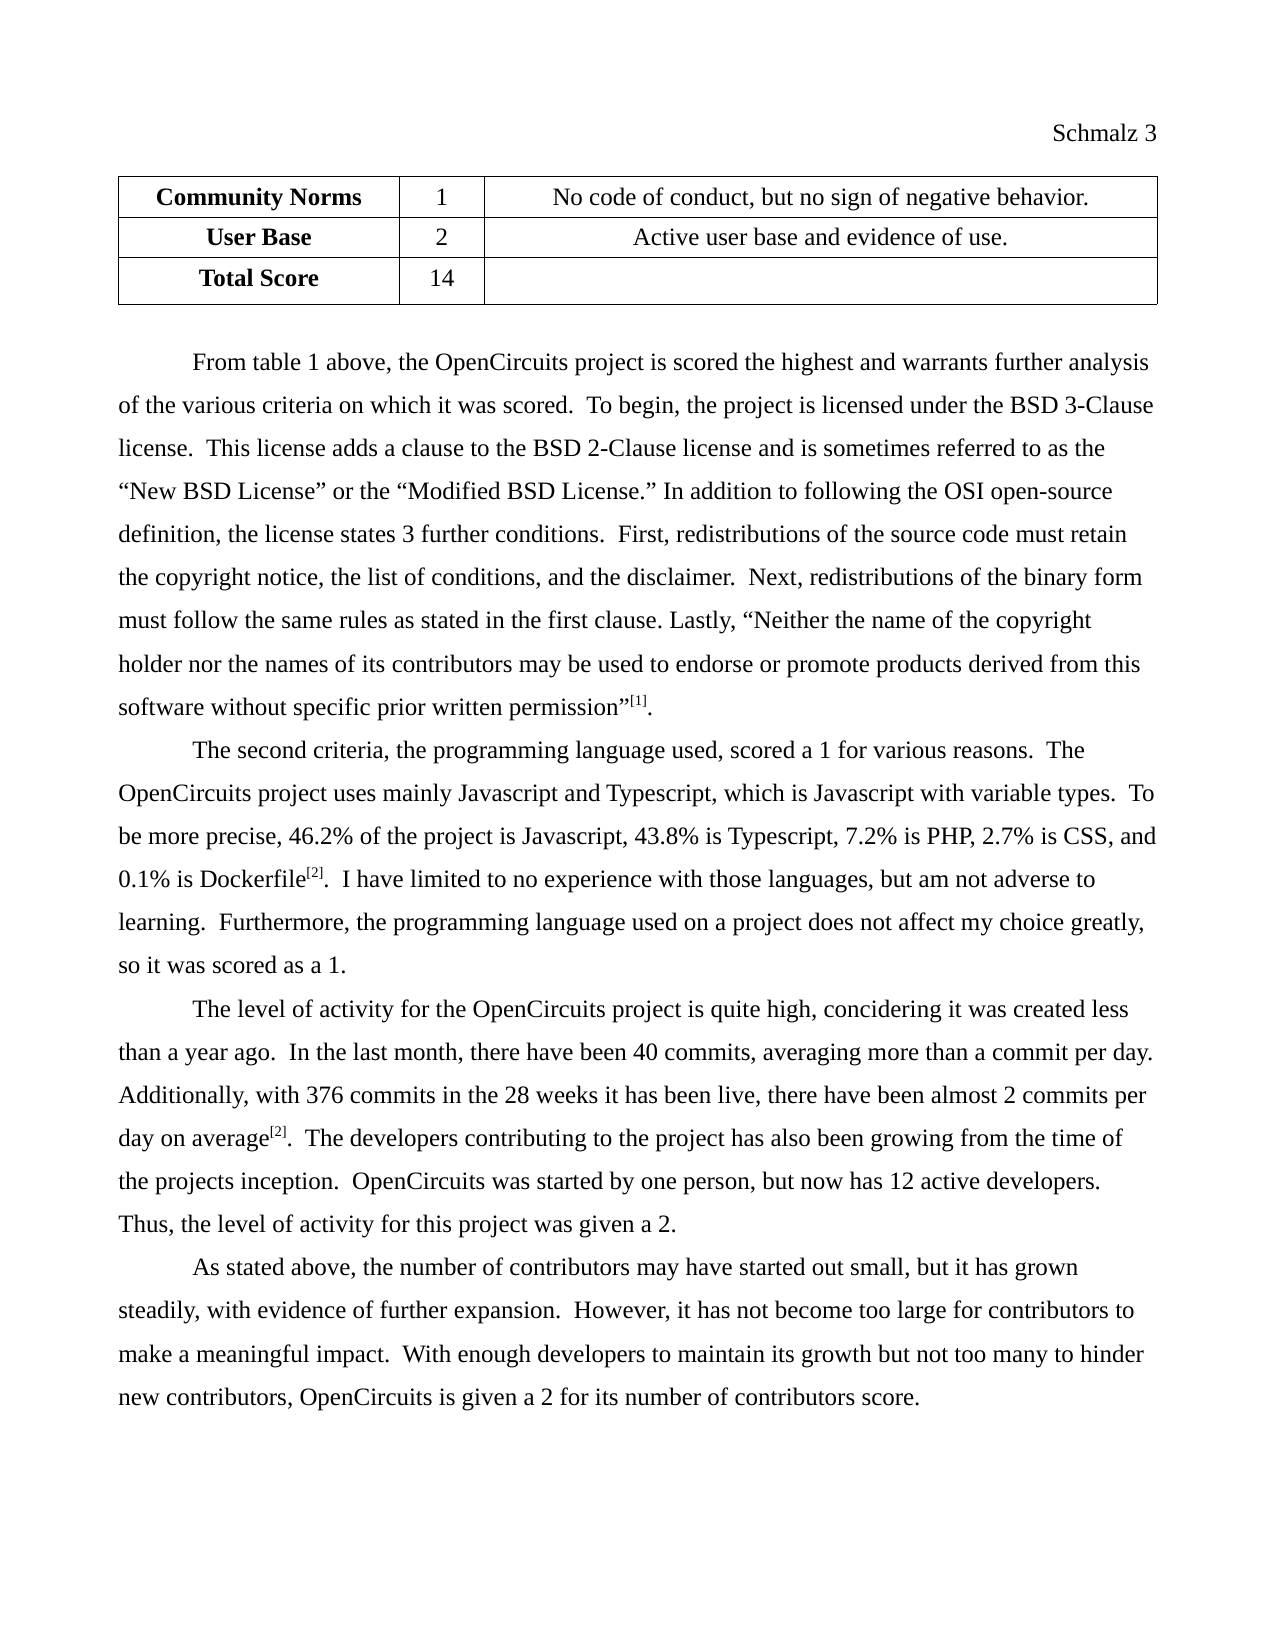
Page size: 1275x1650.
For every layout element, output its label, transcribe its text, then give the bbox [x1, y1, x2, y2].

text From table 1 above, the OpenCircuits project is scored the highest and warrants further analysis of the various criteria on which it was scored. To begin, the project is licensed under the BSD 3-Clause license. This license adds a clause to the BSD 2-Clause license and is sometimes referred to as the “New BSD License” or the “Modified BSD License.” In addition to following the OSI open-source definition, the license states 3 further conditions. First, redistributions of the source code must retain the copyright notice, the list of conditions, and the disclaimer. Next, redistributions of the binary form must follow the same rules as stated in the first clause. Lastly, “Neither the name of the copyright holder nor the names of its contributors may be used to endorse or promote products derived from this software without specific prior written permission”[1]. [118, 347, 1157, 721]
text The second criteria, the programming language used, scored a 1 for various reasons. The OpenCircuits project uses mainly Javascript and Typescript, which is Javascript with variable types. To be more precise, 46.2% of the project is Javascript, 43.8% is Typescript, 7.2% is PHP, 2.7% is CSS, and 0.1% is Dockerfile[2]. I have limited to no experience with those languages, but am not adverse to learning. Furthermore, the programming language used on a project does not affect my choice greatly, so it was scored as a 1. [118, 735, 1157, 979]
table_cell Total Score [119, 258, 399, 304]
table_cell [485, 258, 1157, 304]
table_cell Community Norms [119, 177, 399, 217]
table_cell Active user base and evidence of use. [485, 218, 1157, 257]
table_cell 1 [400, 177, 484, 217]
text The level of activity for the OpenCircuits project is quite high, concidering it was created less than a year ago. In the last month, there have been 40 commits, averaging more than a commit per day. Additionally, with 376 commits in the 28 weeks it has been live, there have been almost 2 commits per day on average[2]. The developers contributing to the project has also been growing from the time of the projects inception. OpenCircuits was started by one person, but now has 12 active developers. Thus, the level of activity for this project was given a 2. [118, 994, 1157, 1238]
text As stated above, the number of contributors may have started out small, but it has grown steadily, with evidence of further expansion. However, it has not become too large for contributors to make a meaningful impact. With enough developers to maintain its growth but not too many to hinder new contributors, OpenCircuits is given a 2 for its number of contributors score. [118, 1252, 1157, 1411]
table_cell No code of conduct, but no sign of negative behavior. [485, 177, 1157, 217]
table_cell 14 [400, 258, 484, 304]
table_cell User Base [119, 218, 399, 257]
table_cell 2 [400, 218, 484, 257]
